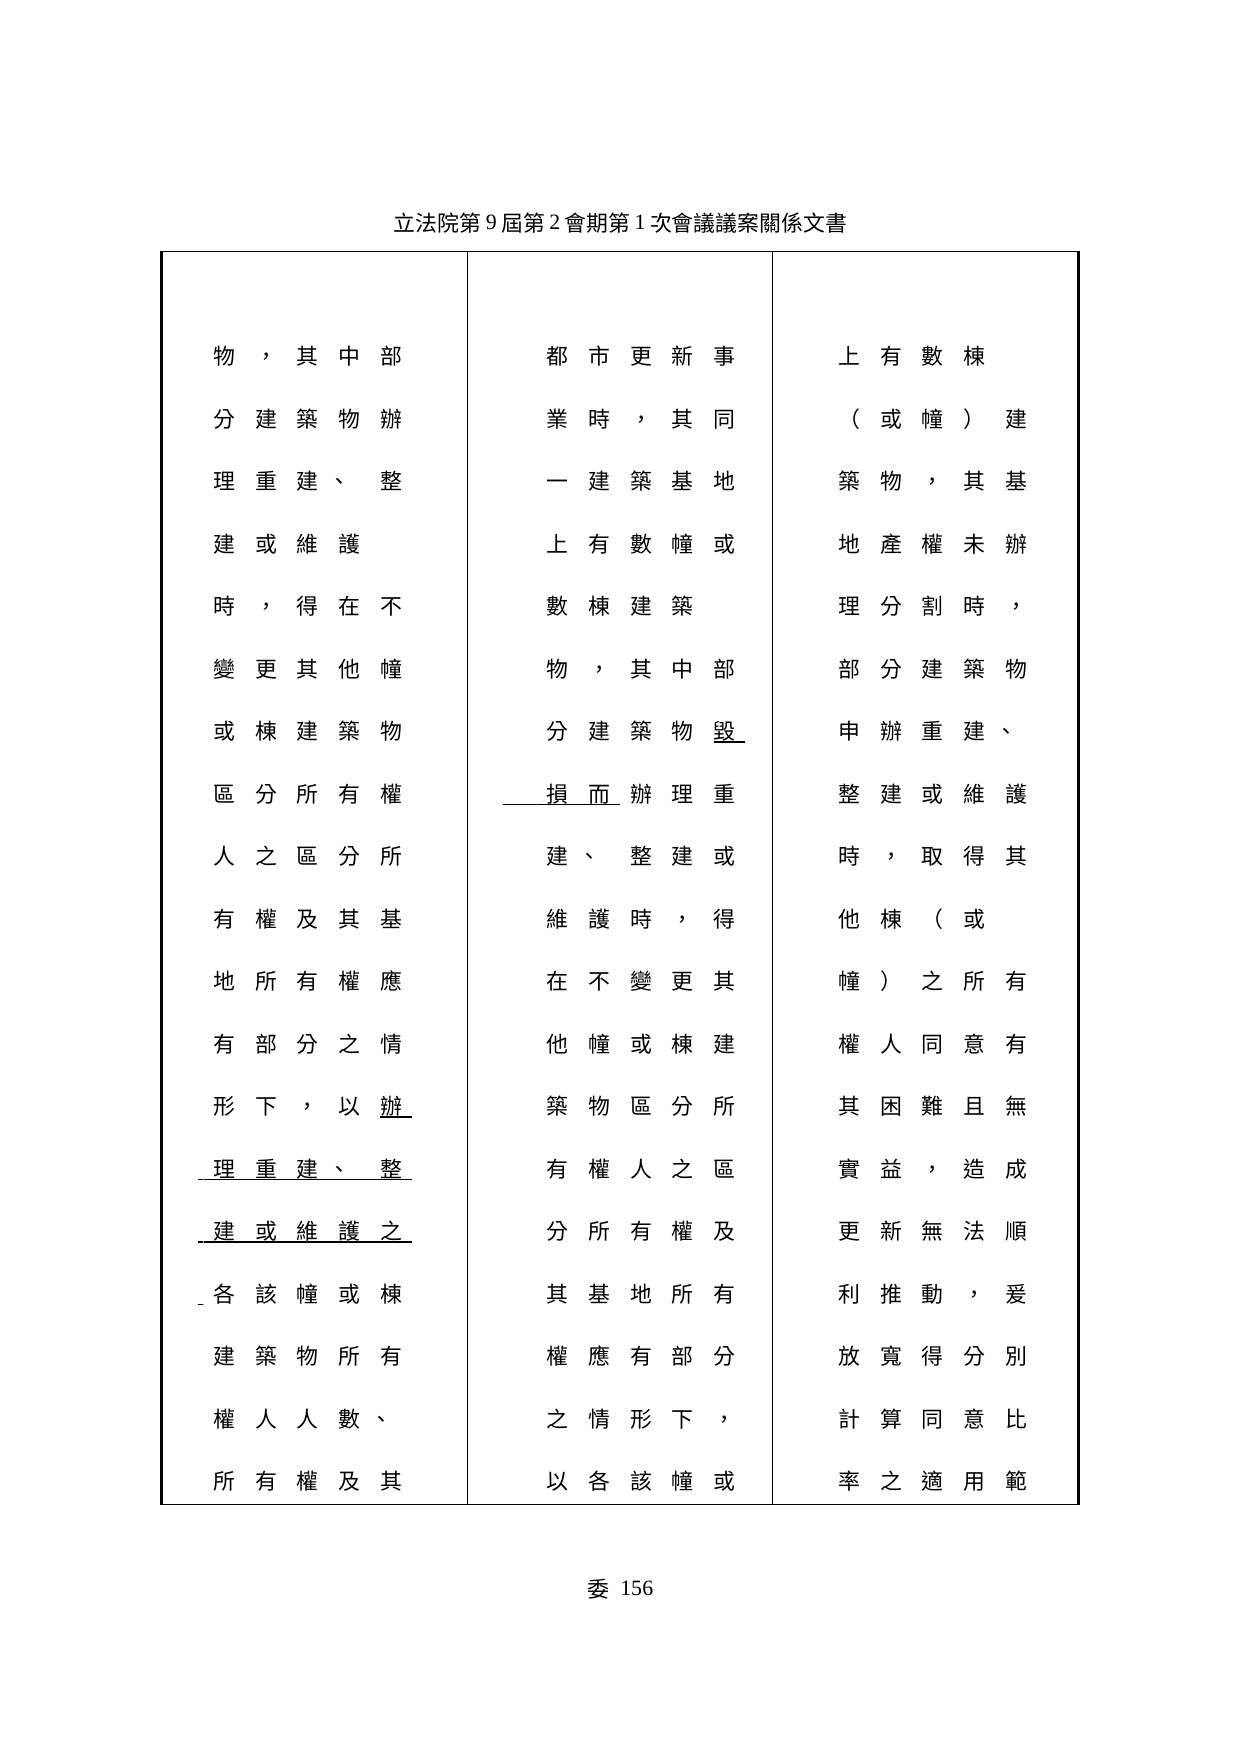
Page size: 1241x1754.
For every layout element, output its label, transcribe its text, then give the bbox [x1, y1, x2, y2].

table_cell 物，其中部分建築物辦理重建、整建或維護時，得在不變更其他幢或棟建築物區分所有權人之區分所有權及其基地所有權應有部分之情形下，以辦理重建、整建或維護之各該幢或棟建築物所有權人人數、所有權及其 [163, 252, 467, 1504]
table_cell 都市更新事業時，其同一建築基地上有數幢或數棟建築物，其中部分建築物毀損而辦理重建、整建或維護時，得在不變更其他幢或棟建築物區分所有權人之區分所有權及其基地所有權應有部分之情形下，以各該幢或 [468, 252, 772, 1504]
table_cell 上有數棟（或幢）建築物，其基地產權未辦理分割時，部分建築物申辦重建、整建或維護時，取得其他棟（或幢）之所有權人同意有其困難且無實益，造成更新無法順利推動，爰放寬得分別計算同意比率之適用範 [773, 252, 1077, 1504]
